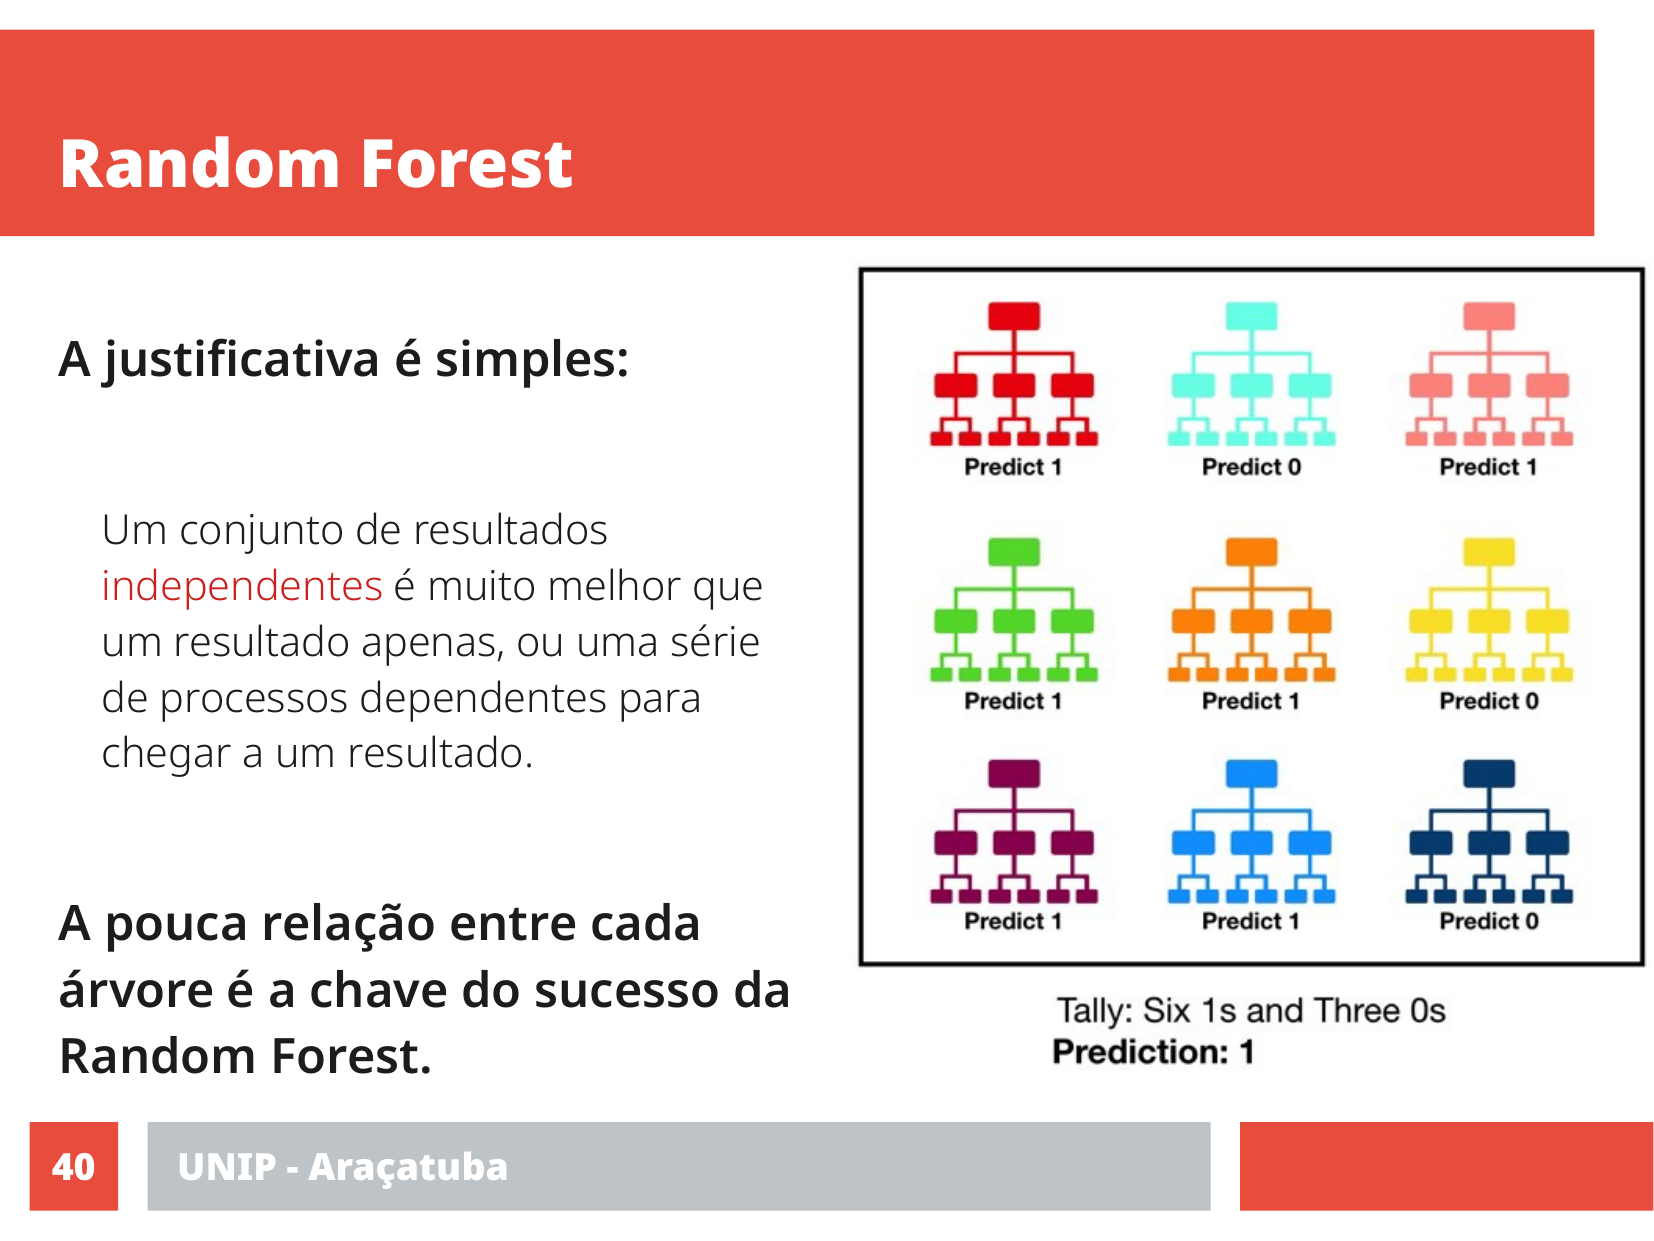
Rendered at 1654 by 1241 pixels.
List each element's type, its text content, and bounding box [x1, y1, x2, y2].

picture [839, 246, 1654, 1083]
list A justificativa é simples: Um conjunto de resultados independentes é muito melhor que um resultado apenas, ou uma série de processos dependentes para chegar a um resultado. A pouca relação entre cada árvore é a chave do sucesso da Random Forest. [59, 324, 811, 1093]
title Random Forest [59, 59, 1595, 207]
